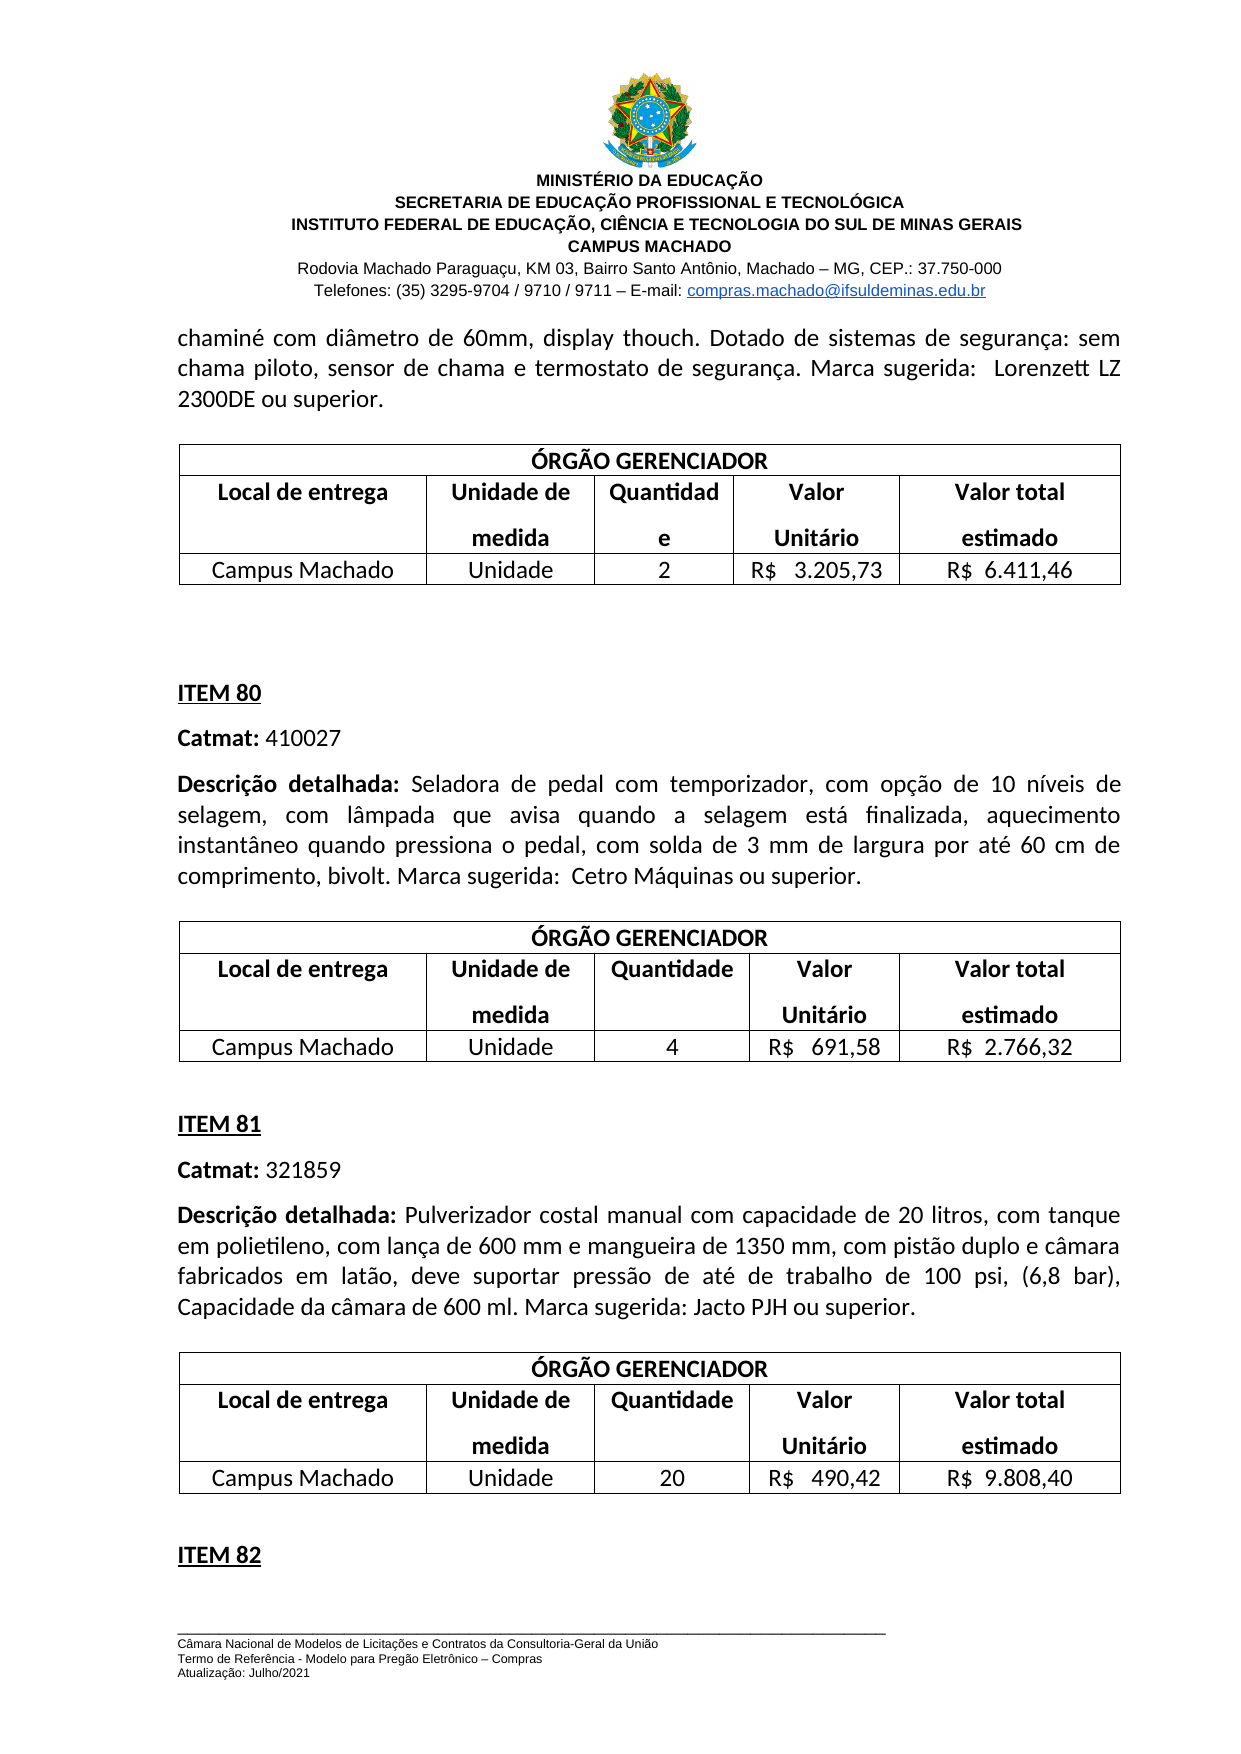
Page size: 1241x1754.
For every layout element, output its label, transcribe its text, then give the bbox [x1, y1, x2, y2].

table_cell Unidade de medida [427, 1385, 594, 1461]
table_cell Unidade de medida [427, 954, 594, 1030]
picture [603, 73, 697, 168]
table_cell Quantidade [595, 954, 749, 1030]
table_cell Valor Unitário [734, 476, 899, 553]
text Descrição detalhada: Pulverizador costal manual com capacidade de 20 litros, com tanque em polietileno, com lança de 600 mm e mangueira de 1350 mm, com pistão duplo e câmara fabricados em latão, deve suportar pressão de até de trabalho de 100 psi, (6,8 bar), Capacidade da câmara de 600 ml. Marca sugerida: Jacto PJH ou superior. [177, 1199, 1122, 1322]
table_cell Valor total estimado [900, 476, 1120, 553]
table_cell Valor total estimado [900, 954, 1120, 1030]
table_cell Quantidade [595, 476, 733, 553]
table_cell Campus Machado [180, 1462, 426, 1492]
text Catmat: 321859 [177, 1154, 1122, 1184]
table_cell 2 [595, 554, 733, 584]
table_cell Campus Machado [180, 554, 426, 584]
table_cell Unidade [427, 1462, 594, 1492]
text ITEM 81 [177, 1108, 1108, 1138]
text ITEM 82 [177, 1539, 1108, 1570]
table_cell Quantidade [595, 1385, 749, 1461]
table_cell R$ 490,42 [750, 1462, 899, 1492]
table_cell Unidade [427, 1031, 594, 1061]
text Catmat: 410027 [177, 722, 1122, 753]
text chaminé com diâmetro de 60mm, display thouch. Dotado de sistemas de segurança: sem chama piloto, sensor de chama e termostato de segurança. Marca sugerida: Lorenzett LZ 2300DE ou superior. [177, 322, 1122, 413]
table_cell Valor Unitário [750, 954, 899, 1030]
table_cell Local de entrega [180, 1385, 426, 1461]
table_cell R$ 2.766,32 [900, 1031, 1120, 1061]
table_cell R$ 691,58 [750, 1031, 899, 1061]
table_header ÓRGÃO GERENCIADOR [180, 445, 1120, 475]
table_cell Local de entrega [180, 954, 426, 1030]
table_cell Campus Machado [180, 1031, 426, 1061]
table_cell Unidade [427, 554, 594, 584]
table_cell Unidade de medida [427, 476, 594, 553]
table_header ÓRGÃO GERENCIADOR [180, 922, 1120, 952]
text Descrição detalhada: Seladora de pedal com temporizador, com opção de 10 níveis de selagem, com lâmpada que avisa quando a selagem está finalizada, aquecimento instantâneo quando pressiona o pedal, com solda de 3 mm de largura por até 60 cm de comprimento, bivolt. Marca sugerida: Cetro Máquinas ou superior. [177, 768, 1122, 890]
table_cell Valor total estimado [900, 1385, 1120, 1461]
table_header ÓRGÃO GERENCIADOR [180, 1353, 1120, 1384]
table_cell R$ 3.205,73 [734, 554, 899, 584]
table_cell 20 [595, 1462, 749, 1492]
table_cell R$ 6.411,46 [900, 554, 1120, 584]
picture [669, 149, 680, 155]
picture [643, 163, 658, 168]
table_cell Local de entrega [180, 476, 426, 553]
table_cell Valor Unitário [750, 1385, 899, 1461]
table_cell R$ 9.808,40 [900, 1462, 1120, 1492]
text ITEM 80 [177, 677, 1108, 707]
table_cell 4 [595, 1031, 749, 1061]
